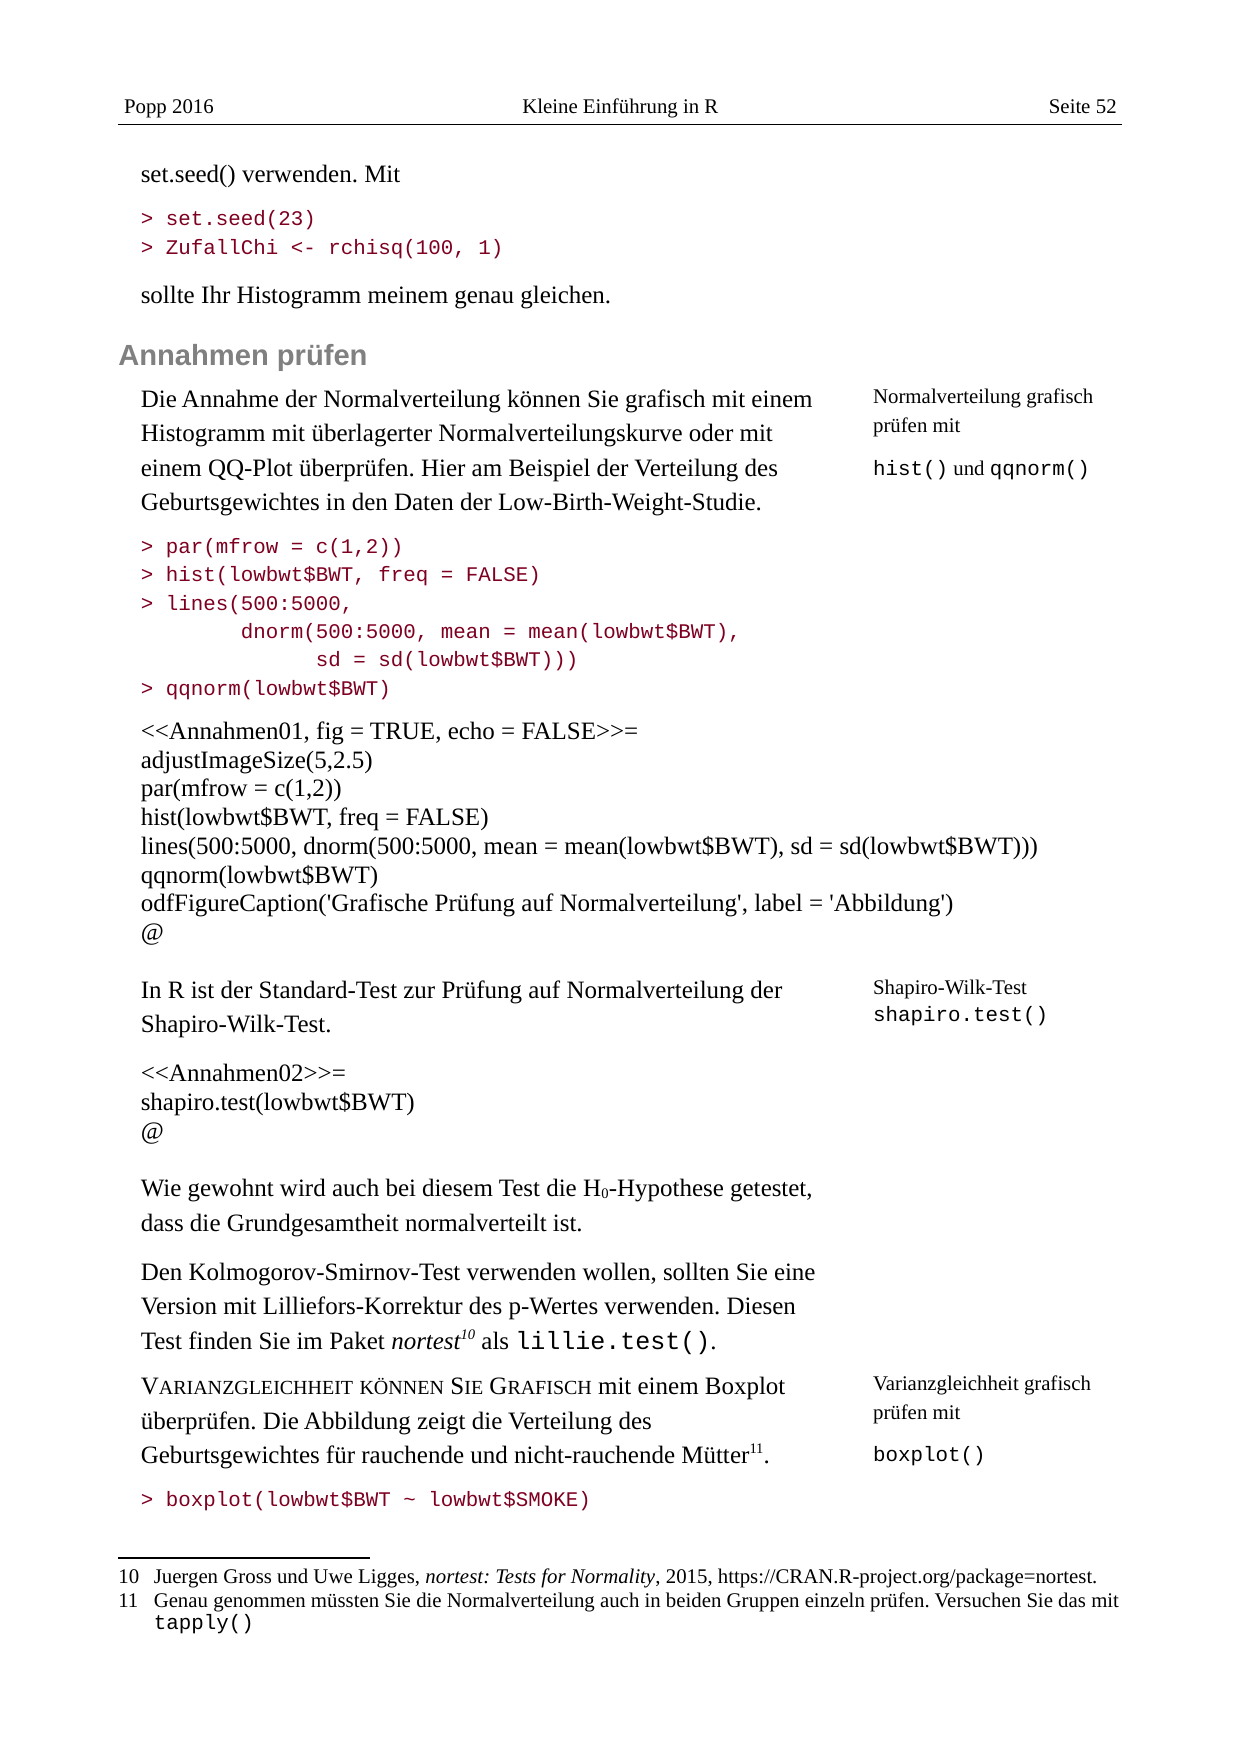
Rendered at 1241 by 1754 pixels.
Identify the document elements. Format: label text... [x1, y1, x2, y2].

table_cell [855, 159, 1123, 323]
table_cell In R ist der Standard-Test zur Prüfung auf Normalverteilung der Shapiro-Wilk-Test. <<Annahmen02>>= shapiro.test(lowbwt$BWT) @ Wie gewohnt wird auch bei diesem Test die H0-Hypothese getestet, dass die Grundgesamtheit normalverteilt ist. Den Kolmogorov-Smirnov-Test verwenden wollen, sollten Sie eine Version mit Lilliefors-Korrektur des p-Wertes verwenden. Diesen Test finden Sie im Paket nortest als lillie.test(). [141, 975, 855, 1371]
table_cell Shapiro-Wilk-Test shapiro.test() [855, 975, 1123, 1371]
table_cell Varianzgleichheit können Sie Grafisch mit einem Boxplot überprüfen. Die Abbildung zeigt die Verteilung des Geburtsgewichtes für rauchende und nicht-rauchende Mütter. > boxplot(lowbwt$BWT ~ lowbwt$SMOKE) [141, 1371, 855, 1527]
table_header Normalverteilung grafisch prüfen mit hist() und qqnorm() [855, 384, 1123, 716]
table_cell set.seed() verwenden. Mit > set.seed(23) > ZufallChi <- rchisq(100, 1) sollte Ihr Histogramm meinem genau gleichen. [141, 159, 855, 323]
table_cell Varianzgleichheit grafisch prüfen mit boxplot() [855, 1371, 1123, 1527]
table_header Die Annahme der Normalverteilung können Sie grafisch mit einem Histogramm mit überlagerter Normalverteilungskurve oder mit einem QQ-Plot überprüfen. Hier am Beispiel der Verteilung des Geburtsgewichtes in den Daten der Low-Birth-Weight-Studie. > par(mfrow = c(1,2)) > hist(lowbwt$BWT, freq = FALSE) > lines(500:5000, dnorm(500:5000, mean = mean(lowbwt$BWT), sd = sd(lowbwt$BWT))) > qqnorm(lowbwt$BWT) [141, 384, 855, 716]
subtitle Annahmen prüfen [118, 338, 1122, 371]
table_cell <<Annahmen01, fig = TRUE, echo = FALSE>>= adjustImageSize(5,2.5) par(mfrow = c(1,2)) hist(lowbwt$BWT, freq = FALSE) lines(500:5000, dnorm(500:5000, mean = mean(lowbwt$BWT), sd = sd(lowbwt$BWT))) qqnorm(lowbwt$BWT) odfFigureCaption('Grafische Prüfung auf Normalverteilung', label = 'Abbildung') @ [141, 716, 1123, 975]
